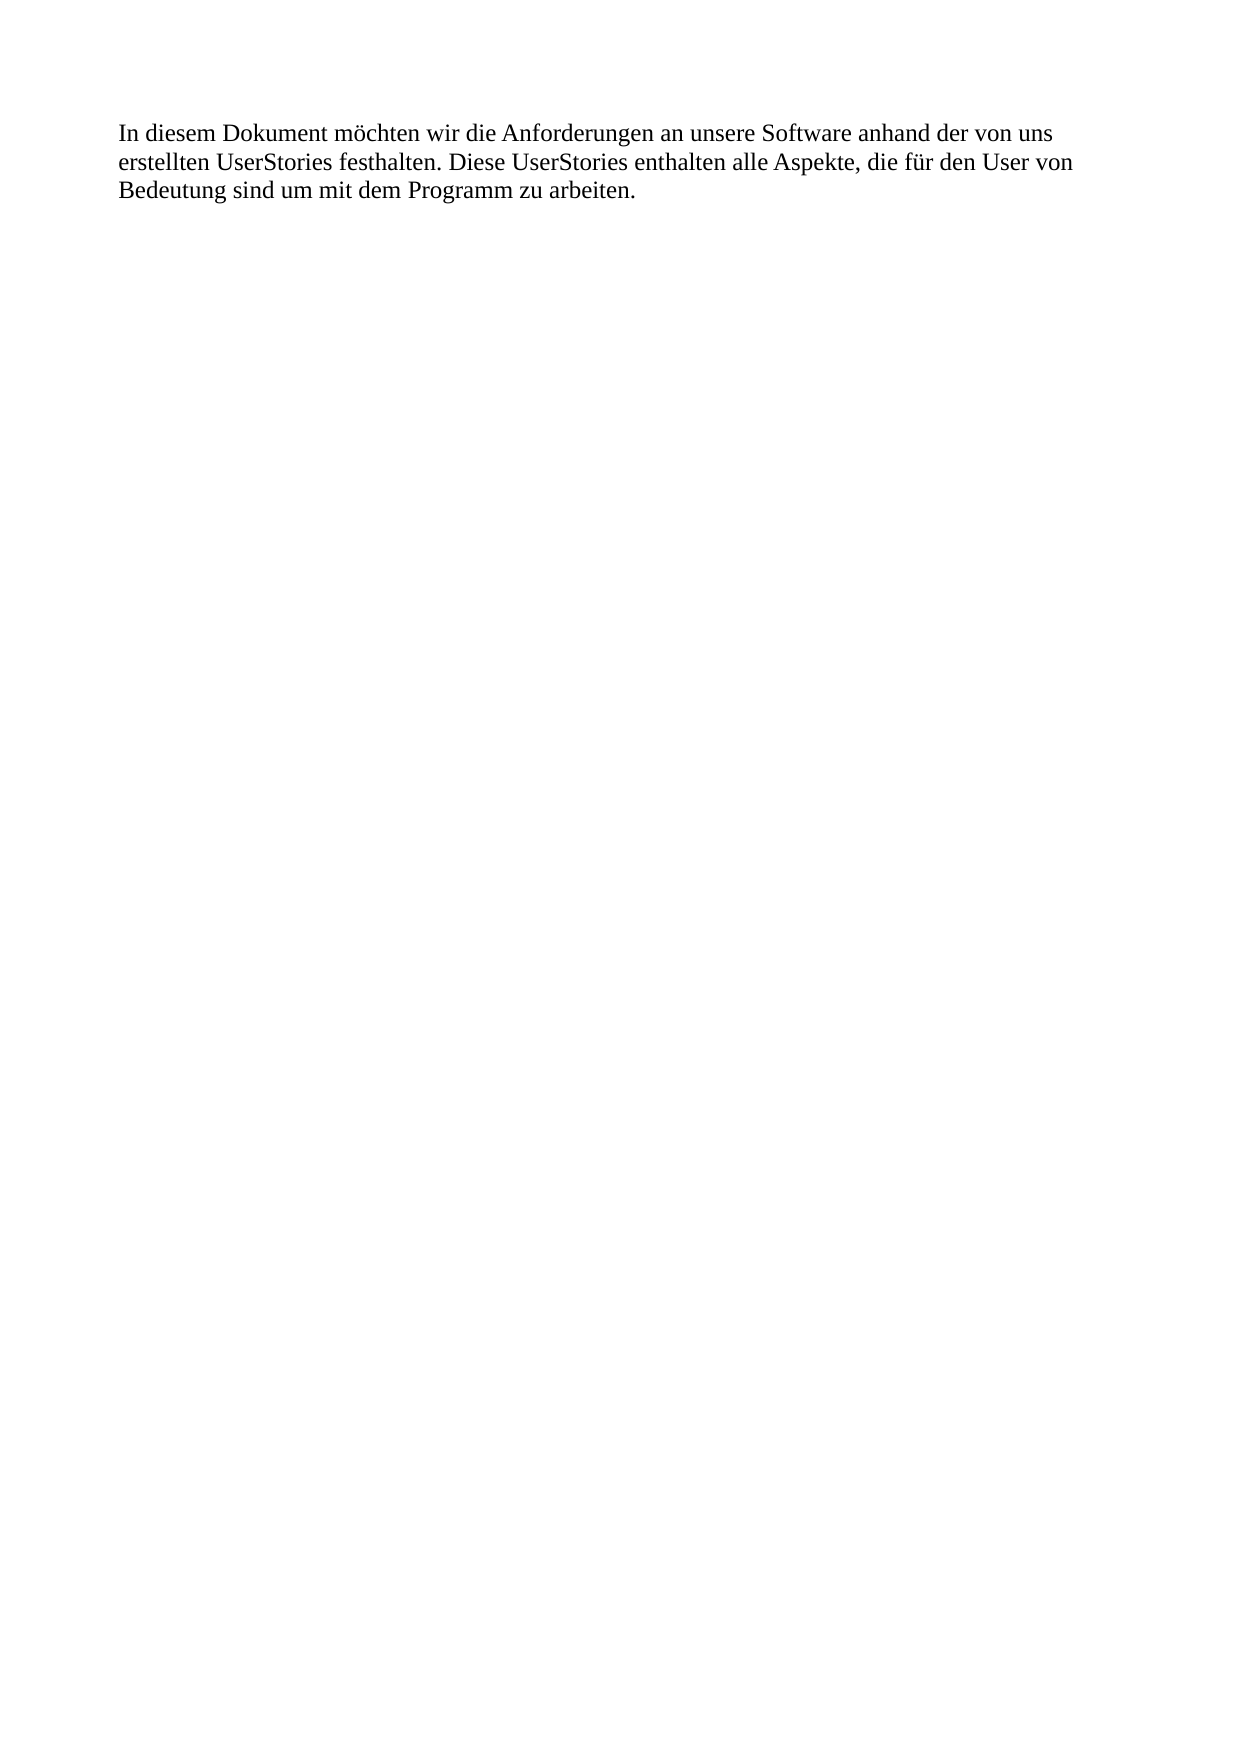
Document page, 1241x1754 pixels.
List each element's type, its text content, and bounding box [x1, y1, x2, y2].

text In diesem Dokument möchten wir die Anforderungen an unsere Software anhand der von uns erstellten UserStories festhalten. Diese UserStories enthalten alle Aspekte, die für den User von Bedeutung sind um mit dem Programm zu arbeiten. [118, 118, 1122, 204]
